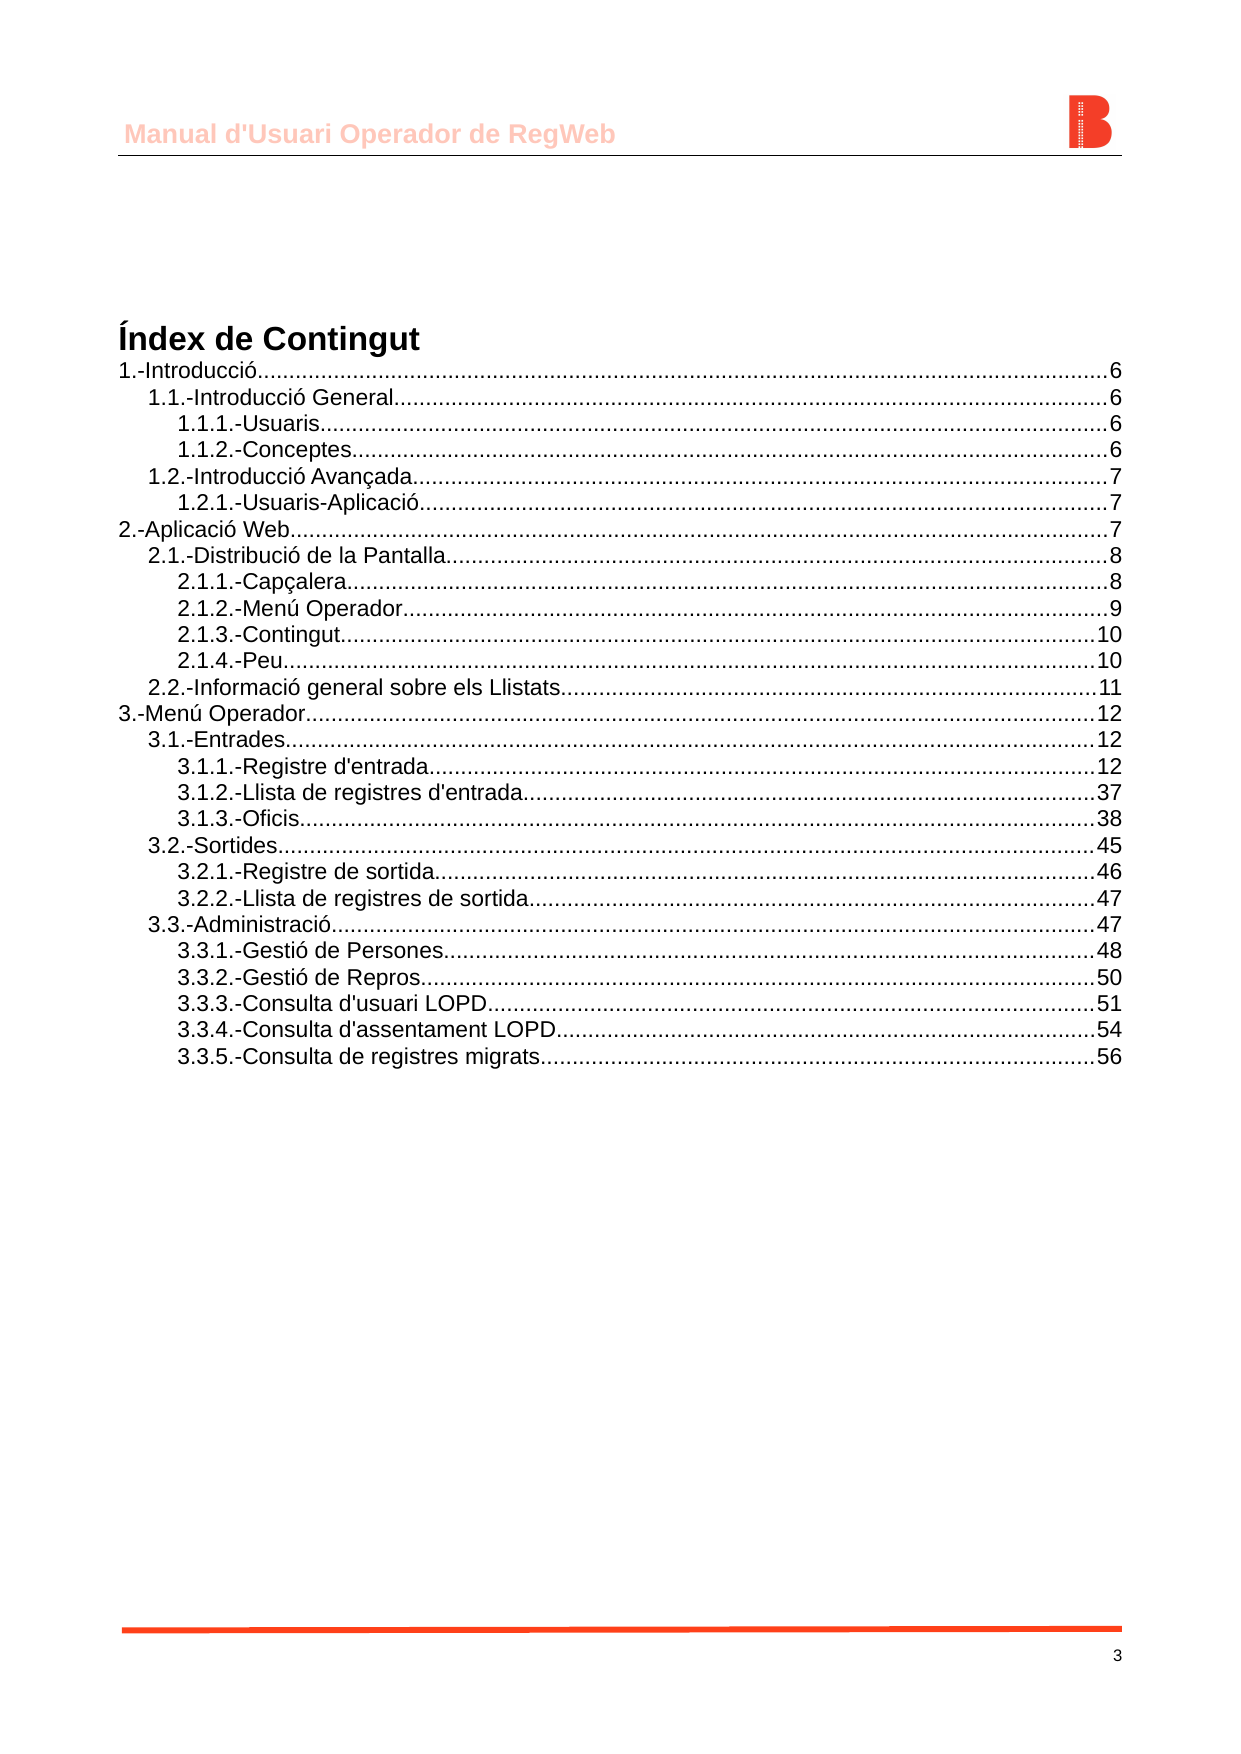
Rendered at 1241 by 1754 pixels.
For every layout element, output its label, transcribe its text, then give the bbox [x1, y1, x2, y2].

text 2.2.-Informació general sobre els Llistats 11 [148, 674, 1122, 700]
text 1.-Introducció 6 [118, 357, 1122, 384]
text 3.-Menú Operador 12 [118, 700, 1122, 726]
text 1.1.1.-Usuaris 6 [177, 410, 1122, 436]
text 1.1.2.-Conceptes 6 [177, 436, 1122, 463]
text 1.1.-Introducció General 6 [148, 384, 1122, 410]
picture [1063, 94, 1117, 150]
text 2.1.-Distribució de la Pantalla 8 [148, 542, 1122, 568]
text 3.3.3.-Consulta d'usuari LOPD 51 [177, 990, 1122, 1016]
text 3.1.3.-Oficis 38 [177, 805, 1122, 832]
text 2.1.1.-Capçalera 8 [177, 568, 1122, 594]
text 3.2.1.-Registre de sortida 46 [177, 858, 1122, 884]
text 3.1.1.-Registre d'entrada 12 [177, 753, 1122, 779]
text 3.3.2.-Gestió de Repros 50 [177, 963, 1122, 990]
text 2.-Aplicació Web 7 [118, 516, 1122, 542]
text 3.3.1.-Gestió de Persones 48 [177, 937, 1122, 963]
text 3.2.2.-Llista de registres de sortida 47 [177, 884, 1122, 911]
text 2.1.4.-Peu 10 [177, 647, 1122, 674]
text 1.2.-Introducció Avançada 7 [148, 463, 1122, 489]
text 1.2.1.-Usuaris-Aplicació 7 [177, 489, 1122, 516]
text 2.1.3.-Contingut 10 [177, 621, 1122, 647]
text 3.1.2.-Llista de registres d'entrada 37 [177, 779, 1122, 805]
subtitle Índex de Contingut [118, 319, 1122, 357]
text 3.2.-Sortides 45 [148, 832, 1122, 858]
text 3.3.-Administració 47 [148, 911, 1122, 937]
text 3.1.-Entrades 12 [148, 726, 1122, 753]
text 3.3.4.-Consulta d'assentament LOPD 54 [177, 1016, 1122, 1043]
text 3.3.5.-Consulta de registres migrats 56 [177, 1043, 1122, 1069]
text 2.1.2.-Menú Operador 9 [177, 594, 1122, 621]
